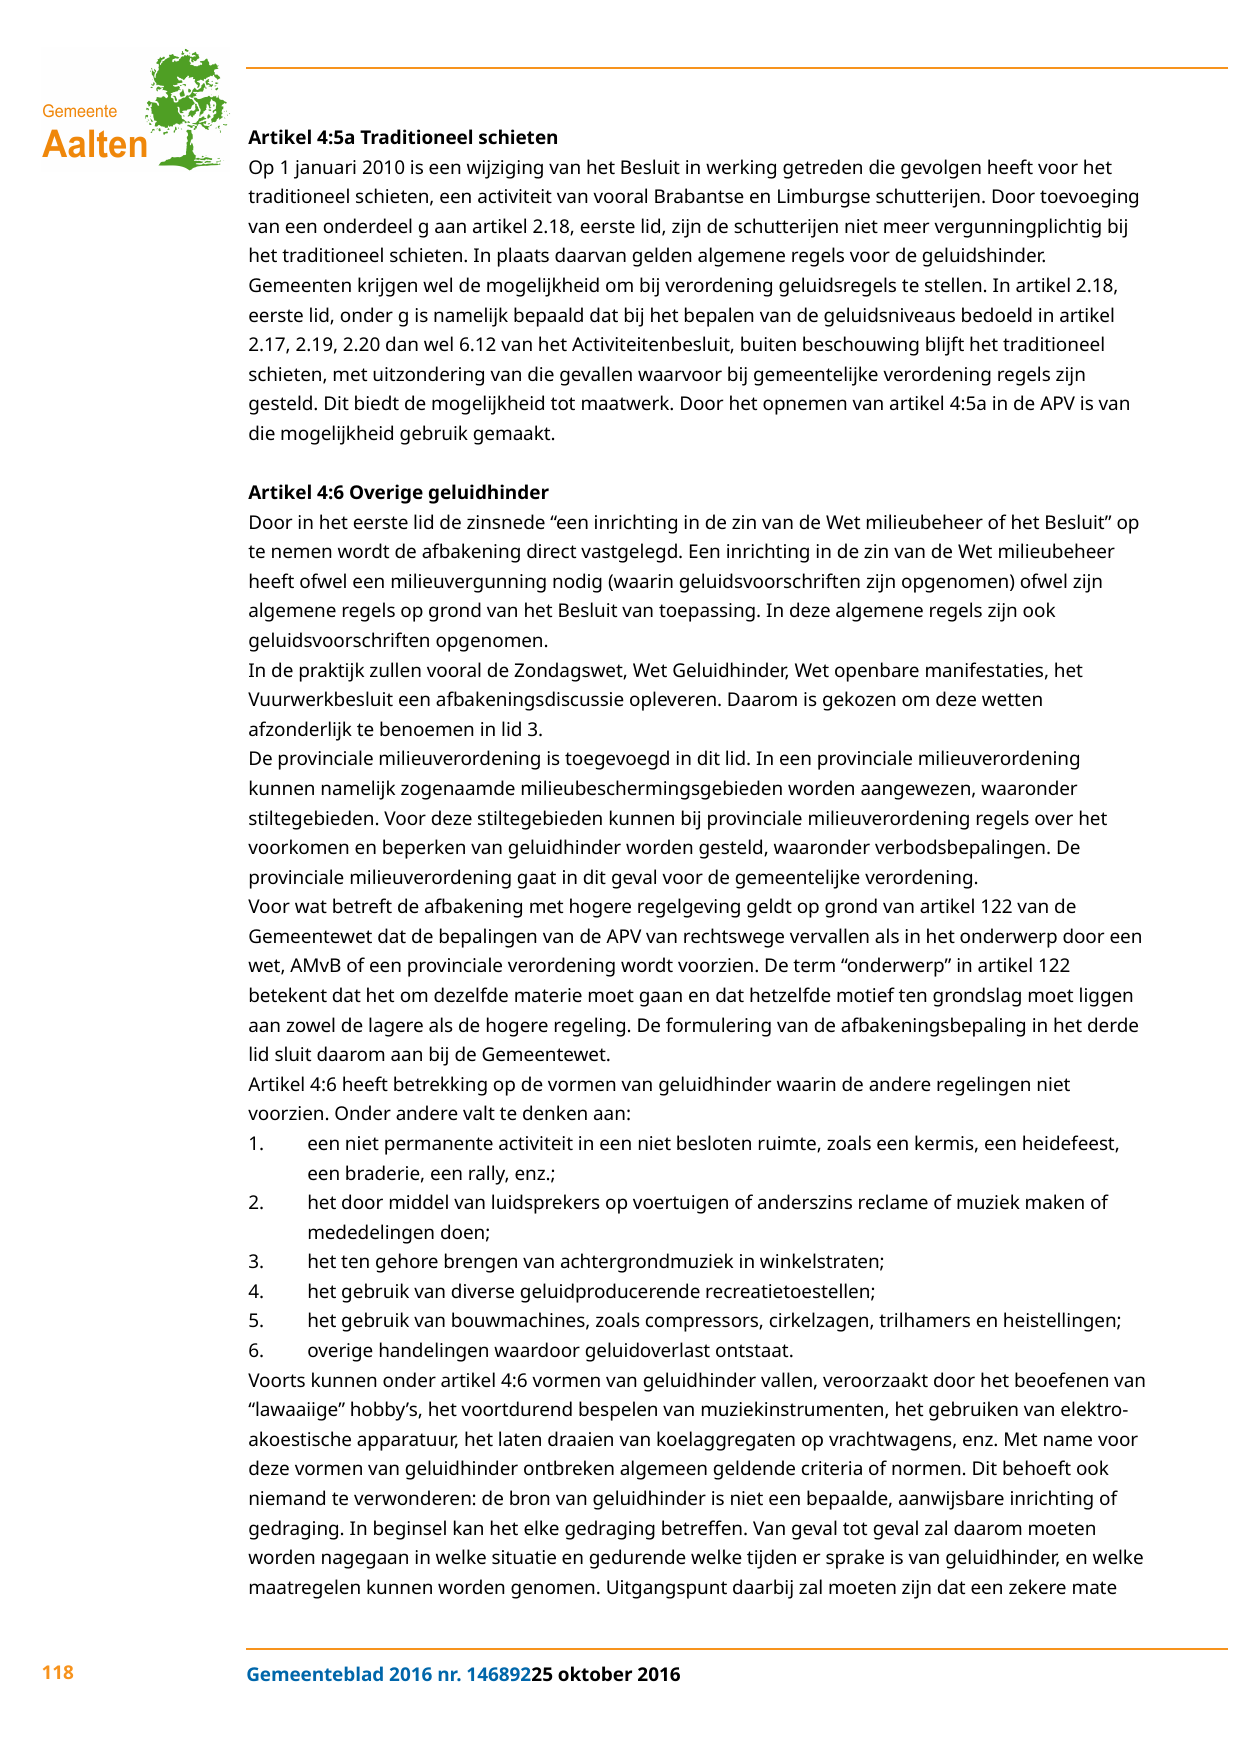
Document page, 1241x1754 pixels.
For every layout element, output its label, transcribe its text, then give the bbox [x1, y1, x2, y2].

list het gebruik van bouwmachines, zoals compressors, cirkelzagen, trilhamers en heistellingen; [248, 1308, 1152, 1333]
text Voor wat betreft de afbakening met hogere regelgeving geldt op grond van artikel 122 van de Gemeentewet dat de bepalingen van de APV van rechtswege vervallen als in het onderwerp door een wet, AMvB of een provinciale verordening wordt voorzien. De term “onderwerp” in artikel 122 betekent dat het om dezelfde materie moet gaan en dat hetzelfde motief ten grondslag moet liggen aan zowel de lagere als de hogere regeling. De formulering van de afbakeningsbepaling in het derde lid sluit daarom aan bij de Gemeentewet. [248, 893, 1152, 1067]
list het door middel van luidsprekers op voertuigen of anderszins reclame of muziek maken of mededelingen doen; [248, 1189, 1152, 1245]
text De provinciale milieuverordening is toegevoegd in dit lid. In een provinciale milieuverordening kunnen namelijk zogenaamde milieubeschermingsgebieden worden aangewezen, waaronder stiltegebieden. Voor deze stiltegebieden kunnen bij provinciale milieuverordening regels over het voorkomen en beperken van geluidhinder worden gesteld, waaronder verbodsbepalingen. De provinciale milieuverordening gaat in dit geval voor de gemeentelijke verordening. [248, 746, 1152, 890]
text Op 1 januari 2010 is een wijziging van het Besluit in werking getreden die gevolgen heeft voor het traditioneel schieten, een activiteit van vooral Brabantse en Limburgse schutterijen. Door toevoeging van een onderdeel g aan artikel 2.18, eerste lid, zijn de schutterijen niet meer vergunningplichtig bij het traditioneel schieten. In plaats daarvan gelden algemene regels voor de geluidshinder. Gemeenten krijgen wel de mogelijkheid om bij verordening geluidsregels te stellen. In artikel 2.18, eerste lid, onder g is namelijk bepaald dat bij het bepalen van de geluidsniveaus bedoeld in artikel 2.17, 2.19, 2.20 dan wel 6.12 van het Activiteitenbesluit, buiten beschouwing blijft het traditioneel schieten, met uitzondering van die gevallen waarvoor bij gemeentelijke verordening regels zijn gesteld. Dit biedt de mogelijkheid tot maatwerk. Door het opnemen van artikel 4:5a in de APV is van die mogelijkheid gebruik gemaakt. [248, 154, 1152, 446]
list het ten gehore brengen van achtergrondmuziek in winkelstraten; [248, 1248, 1152, 1274]
picture [41, 47, 231, 172]
text Door in het eerste lid de zinsnede “een inrichting in de zin van de Wet milieubeheer of het Besluit” op te nemen wordt de afbakening direct vastgelegd. Een inrichting in de zin van de Wet milieubeheer heeft ofwel een milieuvergunning nodig (waarin geluidsvoorschriften zijn opgenomen) ofwel zijn algemene regels op grond van het Besluit van toepassing. In deze algemene regels zijn ook geluidsvoorschriften opgenomen. [248, 509, 1152, 653]
text Voorts kunnen onder artikel 4:6 vormen van geluidhinder vallen, veroorzaakt door het beoefenen van “lawaaiige” hobby’s, het voortdurend bespelen van muziekinstrumenten, het gebruiken van elektro- akoestische apparatuur, het laten draaien van koelaggregaten op vrachtwagens, enz. Met name voor deze vormen van geluidhinder ontbreken algemeen geldende criteria of normen. Dit behoeft ook niemand te verwonderen: de bron van geluidhinder is niet een bepaalde, aanwijsbare inrichting of gedraging. In beginsel kan het elke gedraging betreffen. Van geval tot geval zal daarom moeten worden nagegaan in welke situatie en gedurende welke tijden er sprake is van geluidhinder, en welke maatregelen kunnen worden genomen. Uitgangspunt daarbij zal moeten zijn dat een zekere mate [248, 1367, 1152, 1600]
text In de praktijk zullen vooral de Zondagswet, Wet Geluidhinder, Wet openbare manifestaties, het Vuurwerkbesluit een afbakeningsdiscussie opleveren. Daarom is gekozen om deze wetten afzonderlijk te benoemen in lid 3. [248, 657, 1152, 742]
list overige handelingen waardoor geluidoverlast ontstaat. [248, 1337, 1152, 1363]
text Artikel 4:6 Overige geluidhinder [248, 479, 1152, 505]
list een niet permanente activiteit in een niet besloten ruimte, zoals een kermis, een heidefeest, een braderie, een rally, enz.; [248, 1130, 1152, 1186]
text Artikel 4:6 heeft betrekking op de vormen van geluidhinder waarin de andere regelingen niet voorzien. Onder andere valt te denken aan: [248, 1071, 1152, 1126]
list het gebruik van diverse geluidproducerende recreatietoestellen; [248, 1278, 1152, 1304]
text Artikel 4:5a Traditioneel schieten [248, 124, 1152, 150]
